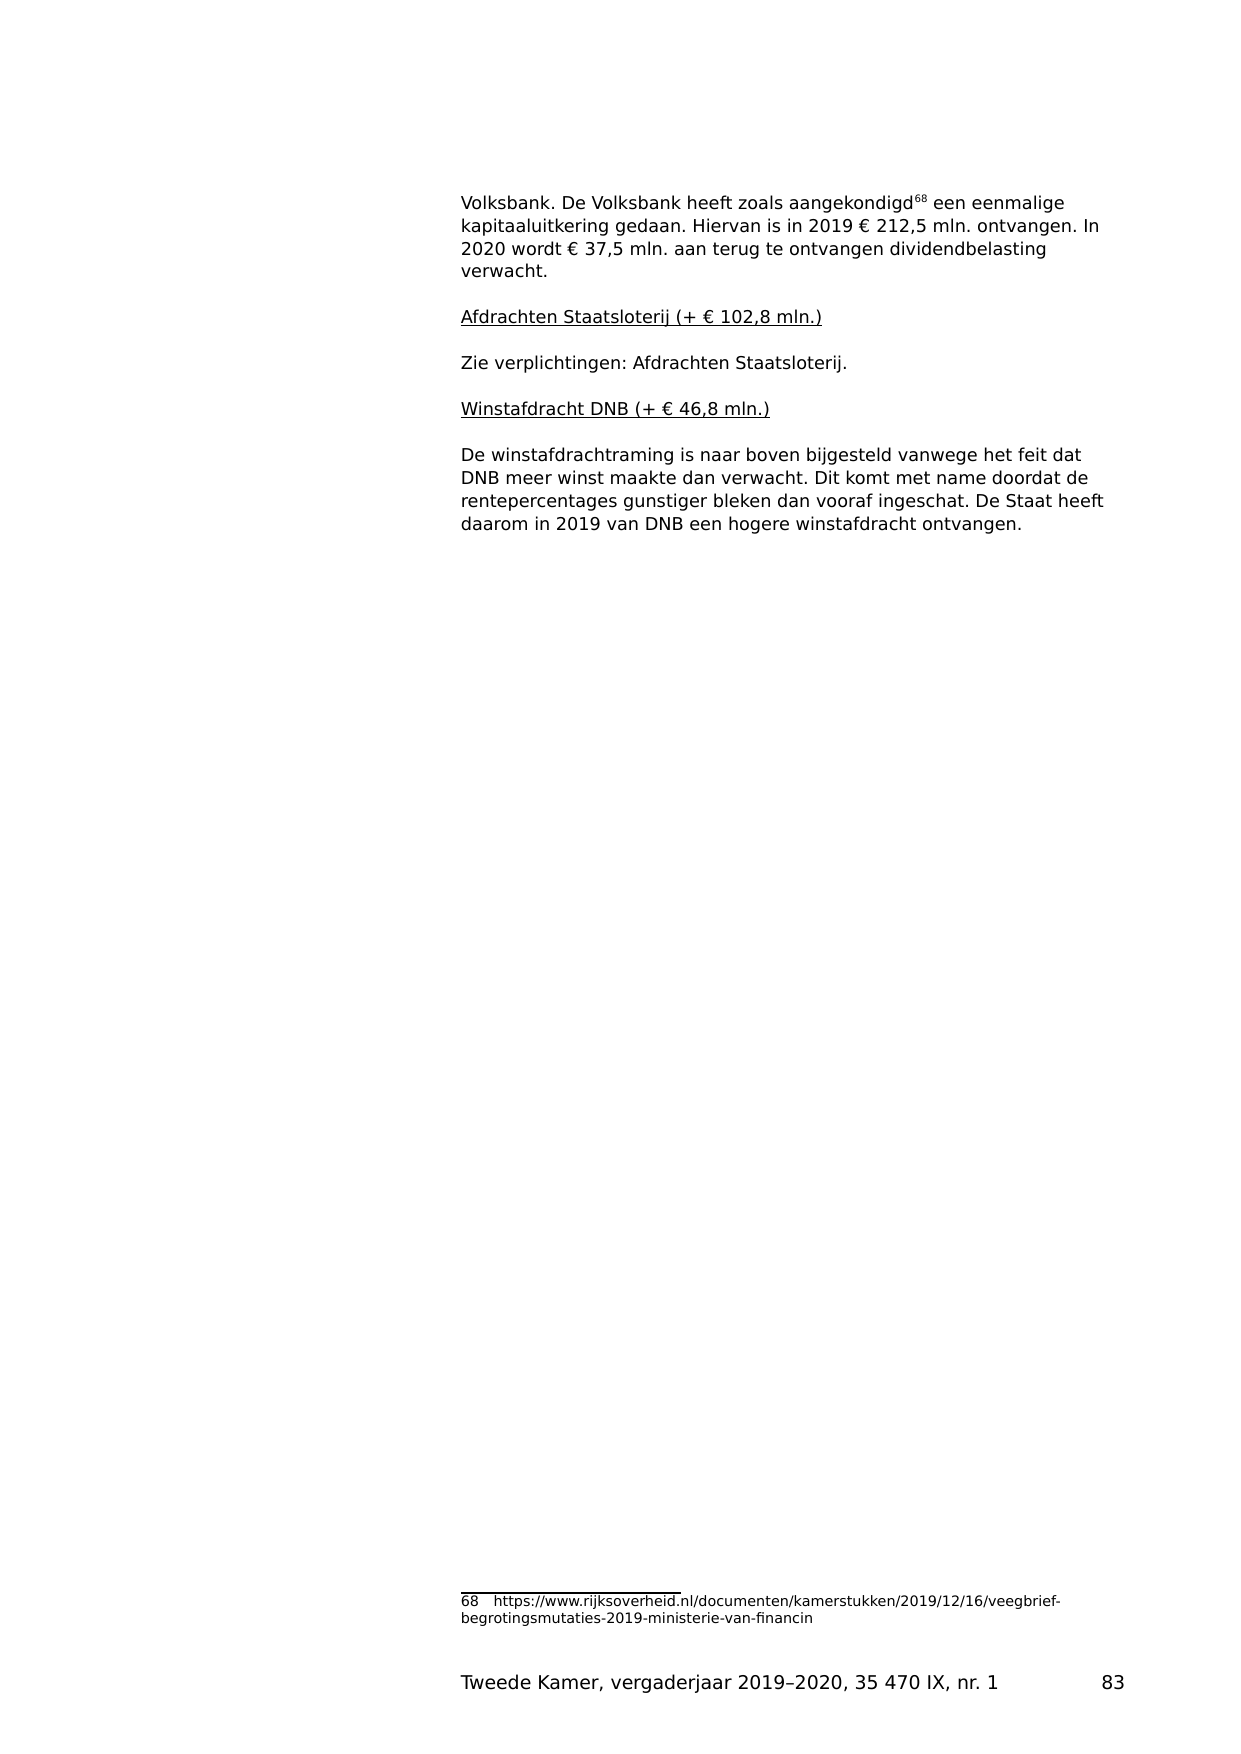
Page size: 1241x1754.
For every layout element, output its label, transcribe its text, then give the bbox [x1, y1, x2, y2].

text __https://www.rijksoverheid.nl/documenten/kamerstukken/2019/12/16/veegbrief-begrotingsmutaties-2019-ministerie-van-financin [461, 1593, 1125, 1627]
text Afdrachten Staatsloterij (+ € 102,8 mln.) [461, 305, 1125, 328]
text Volksbank. De Volksbank heeft zoals aangekondigd een eenmalige kapitaaluitkering gedaan. Hiervan is in 2019 € 212,5 mln. ontvangen. In 2020 wordt € 37,5 mln. aan terug te ontvangen dividendbelasting verwacht. [461, 191, 1125, 282]
text De winstafdrachtraming is naar boven bijgesteld vanwege het feit dat DNB meer winst maakte dan verwacht. Dit komt met name doordat de rentepercentages gunstiger bleken dan vooraf ingeschat. De Staat heeft daarom in 2019 van DNB een hogere winstafdracht ontvangen. [461, 443, 1125, 534]
text Zie verplichtingen: Afdrachten Staatsloterij. [461, 351, 1125, 374]
text Winstafdracht DNB (+ € 46,8 mln.) [461, 397, 1125, 420]
